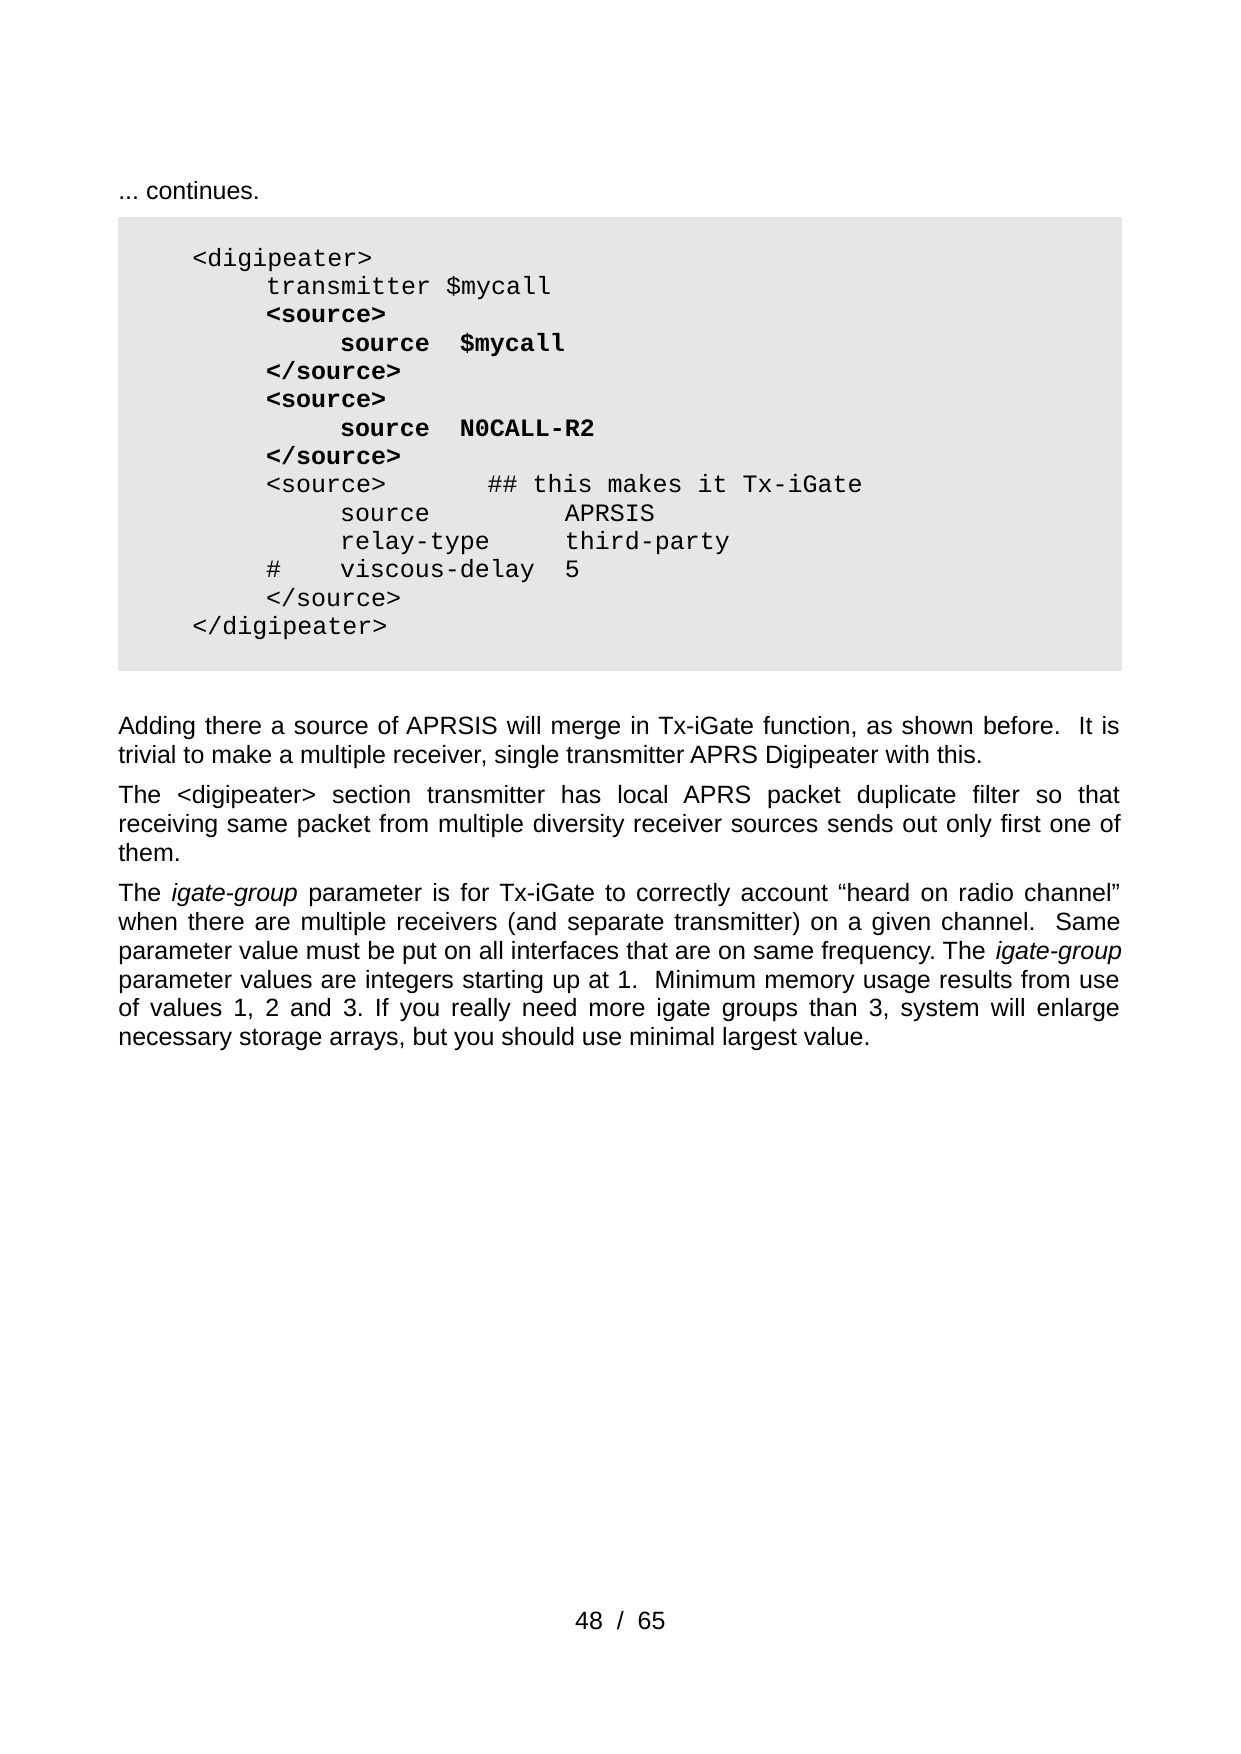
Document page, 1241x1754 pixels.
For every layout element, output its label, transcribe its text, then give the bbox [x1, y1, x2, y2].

text <source> ## this makes it Tx-iGate [118, 472, 1122, 500]
text </source> [118, 358, 1122, 387]
text # viscous-delay 5 [118, 557, 1122, 585]
text source $mycall [118, 330, 1122, 358]
text </source> [118, 443, 1122, 472]
text <source> [118, 387, 1122, 415]
text Adding there a source of APRSIS will merge in Tx-iGate function, as shown before. It is trivial to make a multiple receiver, single transmitter APRS Digipeater with this. [118, 711, 1122, 769]
text relay-type third-party [118, 528, 1122, 557]
text <digipeater> [118, 245, 1122, 273]
text <source> [118, 302, 1122, 330]
text </digipeater> [118, 613, 1122, 642]
text The <digipeater> section transmitter has local APRS packet duplicate filter so that receiving same packet from multiple diversity receiver sources sends out only first one of them. [118, 780, 1122, 867]
text source APRSIS [118, 500, 1122, 528]
text </source> [118, 585, 1122, 613]
text source N0CALL-R2 [118, 415, 1122, 443]
text transmitter $mycall [118, 273, 1122, 302]
text ... continues. [118, 176, 1122, 205]
text The igate-group parameter is for Tx-iGate to correctly account “heard on radio channel” when there are multiple receivers (and separate transmitter) on a given channel. Same parameter value must be put on all interfaces that are on same frequency. The igate-group parameter values are integers starting up at 1. Minimum memory usage results from use of values 1, 2 and 3. If you really need more igate groups than 3, system will enlarge necessary storage arrays, but you should use minimal largest value. [118, 878, 1122, 1051]
